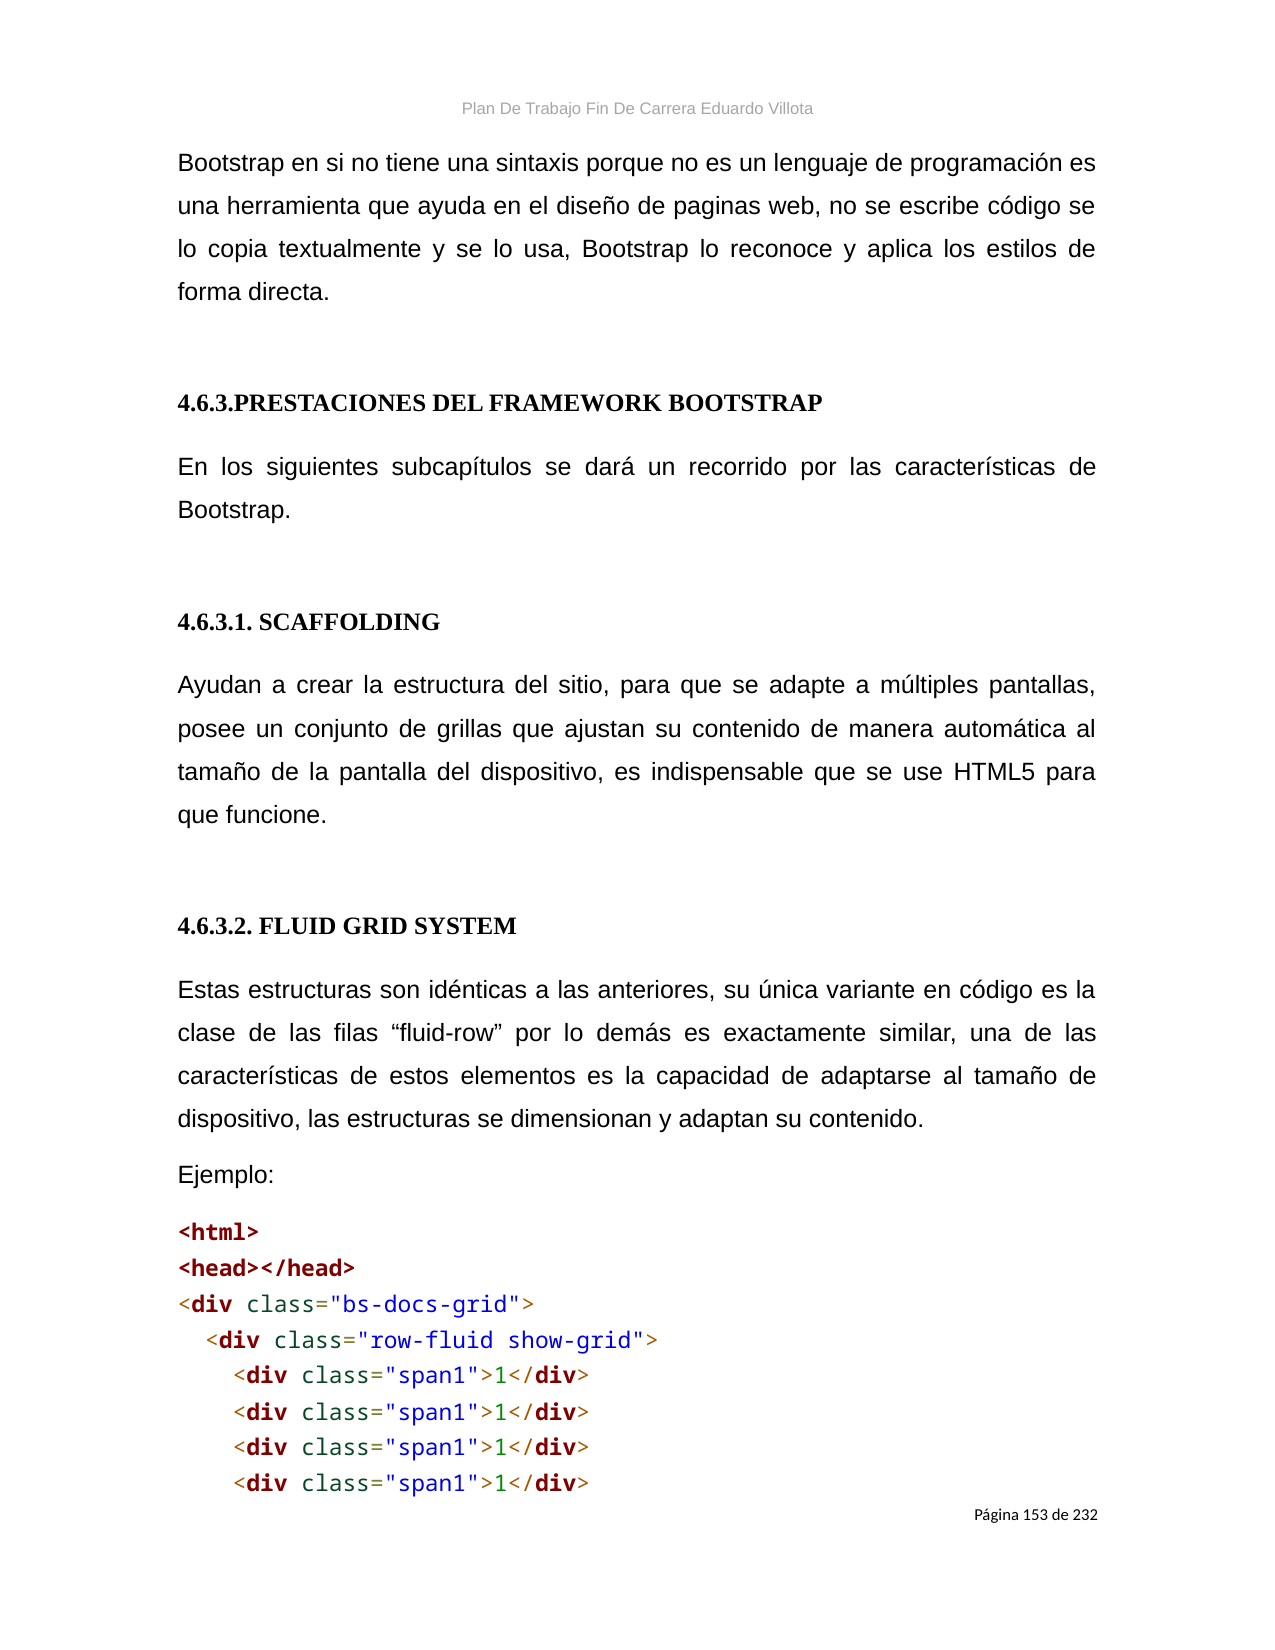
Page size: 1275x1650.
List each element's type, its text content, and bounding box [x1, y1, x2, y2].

text <div class="span1">1</div> [177, 1395, 1098, 1427]
text En los siguientes subcapítulos se dará un recorrido por las características de Bootstrap. [177, 452, 1098, 524]
text <div class="span1">1</div> [177, 1359, 1098, 1391]
text Ayudan a crear la estructura del sitio, para que se adapte a múltiples pantallas, posee un conjunto de grillas que ajustan su contenido de manera automática al tamaño de la pantalla del dispositivo, es indispensable que se use HTML5 para que funcione. [177, 671, 1098, 829]
text <head></head> [177, 1252, 1098, 1283]
text Ejemplo: [177, 1160, 1098, 1189]
text Estas estructuras son idénticas a las anteriores, su única variante en código es la clase de las filas “fluid-row” por lo demás es exactamente similar, una de las características de estos elementos es la capacidad de adaptarse al tamaño de dispositivo, las estructuras se dimensionan y adaptan su contenido. [177, 975, 1098, 1133]
text <div class="span1">1</div> [177, 1431, 1098, 1463]
text <div class="row-fluid show-grid"> [177, 1323, 1098, 1355]
text <div class="bs-docs-grid"> [177, 1288, 1098, 1319]
text 4.6.3.PRESTACIONES DEL FRAMEWORK BOOTSTRAP [177, 388, 1098, 417]
text 4.6.3.2. FLUID GRID SYSTEM [177, 911, 1098, 940]
text Bootstrap en si no tiene una sintaxis porque no es un lenguaje de programación es una herramienta que ayuda en el diseño de paginas web, no se escribe código se lo copia textualmente y se lo usa, Bootstrap lo reconoce y aplica los estilos de forma directa. [177, 148, 1098, 306]
text 4.6.3.1. SCAFFOLDING [177, 607, 1098, 635]
text <div class="span1">1</div> [177, 1467, 1098, 1498]
text <html> [177, 1216, 1098, 1247]
